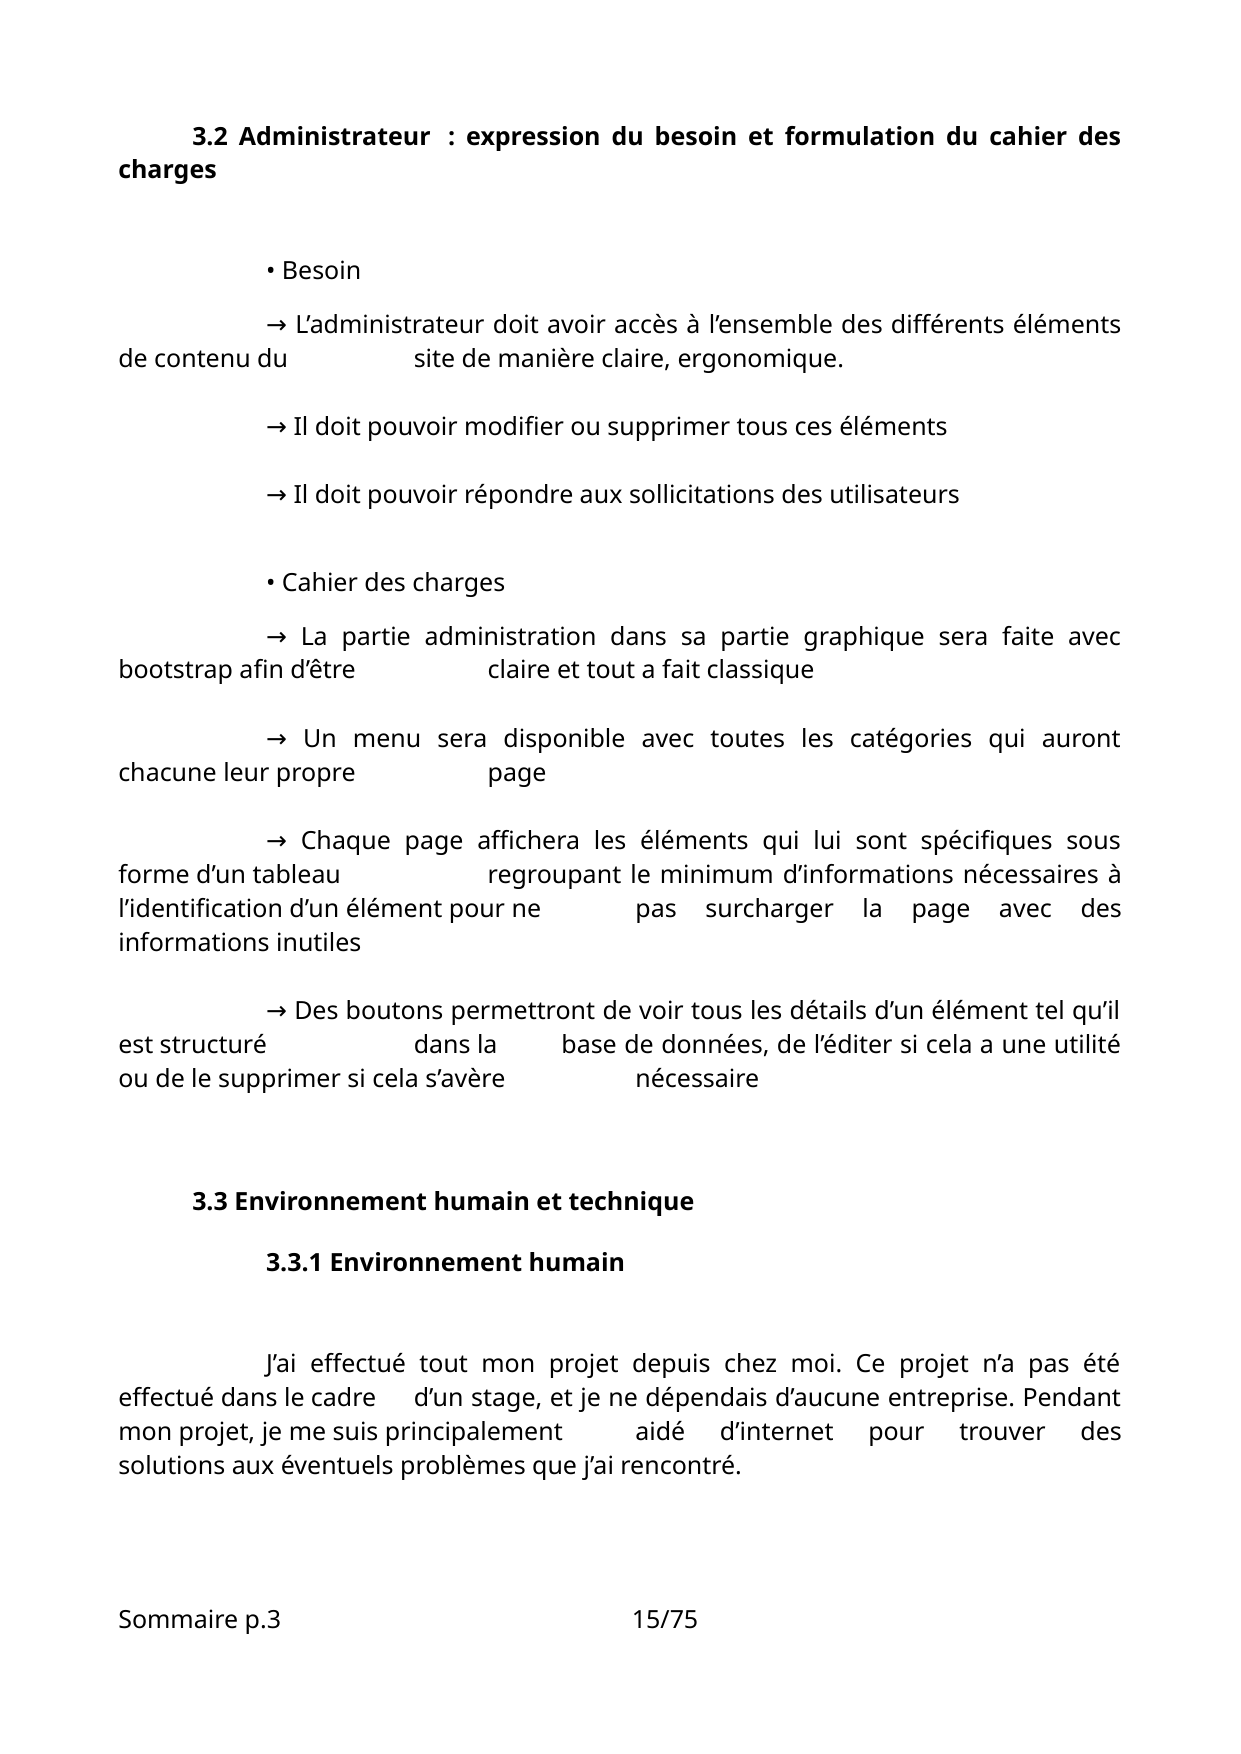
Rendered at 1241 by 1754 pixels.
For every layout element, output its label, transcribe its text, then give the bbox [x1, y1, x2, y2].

text → Il doit pouvoir répondre aux sollicitations des utilisateurs [118, 477, 1122, 511]
subtitle 3.3 Environnement humain et technique [118, 1184, 1122, 1218]
text J’ai effectué tout mon projet depuis chez moi. Ce projet n’a pas été effectué dans le cadre d’un stage, et je ne dépendais d’aucune entreprise. Pendant mon projet, je me suis principalement aidé d’internet pour trouver des solutions aux éventuels problèmes que j’ai rencontré. [118, 1345, 1122, 1482]
text → Un menu sera disponible avec toutes les catégories qui auront chacune leur propre page [118, 720, 1122, 788]
text → Des boutons permettront de voir tous les détails d’un élément tel qu’il est structuré dans la base de données, de l’éditer si cela a une utilité ou de le supprimer si cela s’avère nécessaire [118, 993, 1122, 1095]
text • Cahier des charges [118, 564, 1122, 598]
text → La partie administration dans sa partie graphique sera faite avec bootstrap afin d’être claire et tout a fait classique [118, 618, 1122, 686]
text → L’administrateur doit avoir accès à l’ensemble des différents éléments de contenu du site de manière claire, ergonomique. [118, 306, 1122, 374]
text → Chaque page affichera les éléments qui lui sont spécifiques sous forme d’un tableau regroupant le minimum d’informations nécessaires à l’identification d’un élément pour ne pas surcharger la page avec des informations inutiles [118, 822, 1122, 959]
subtitle 3.3.1 Environnement humain [118, 1245, 1122, 1279]
subtitle 3.2 Administrateur : expression du besoin et formulation du cahier des charges [118, 118, 1122, 186]
text • Besoin [118, 252, 1122, 287]
text → Il doit pouvoir modifier ou supprimer tous ces éléments [118, 408, 1122, 442]
